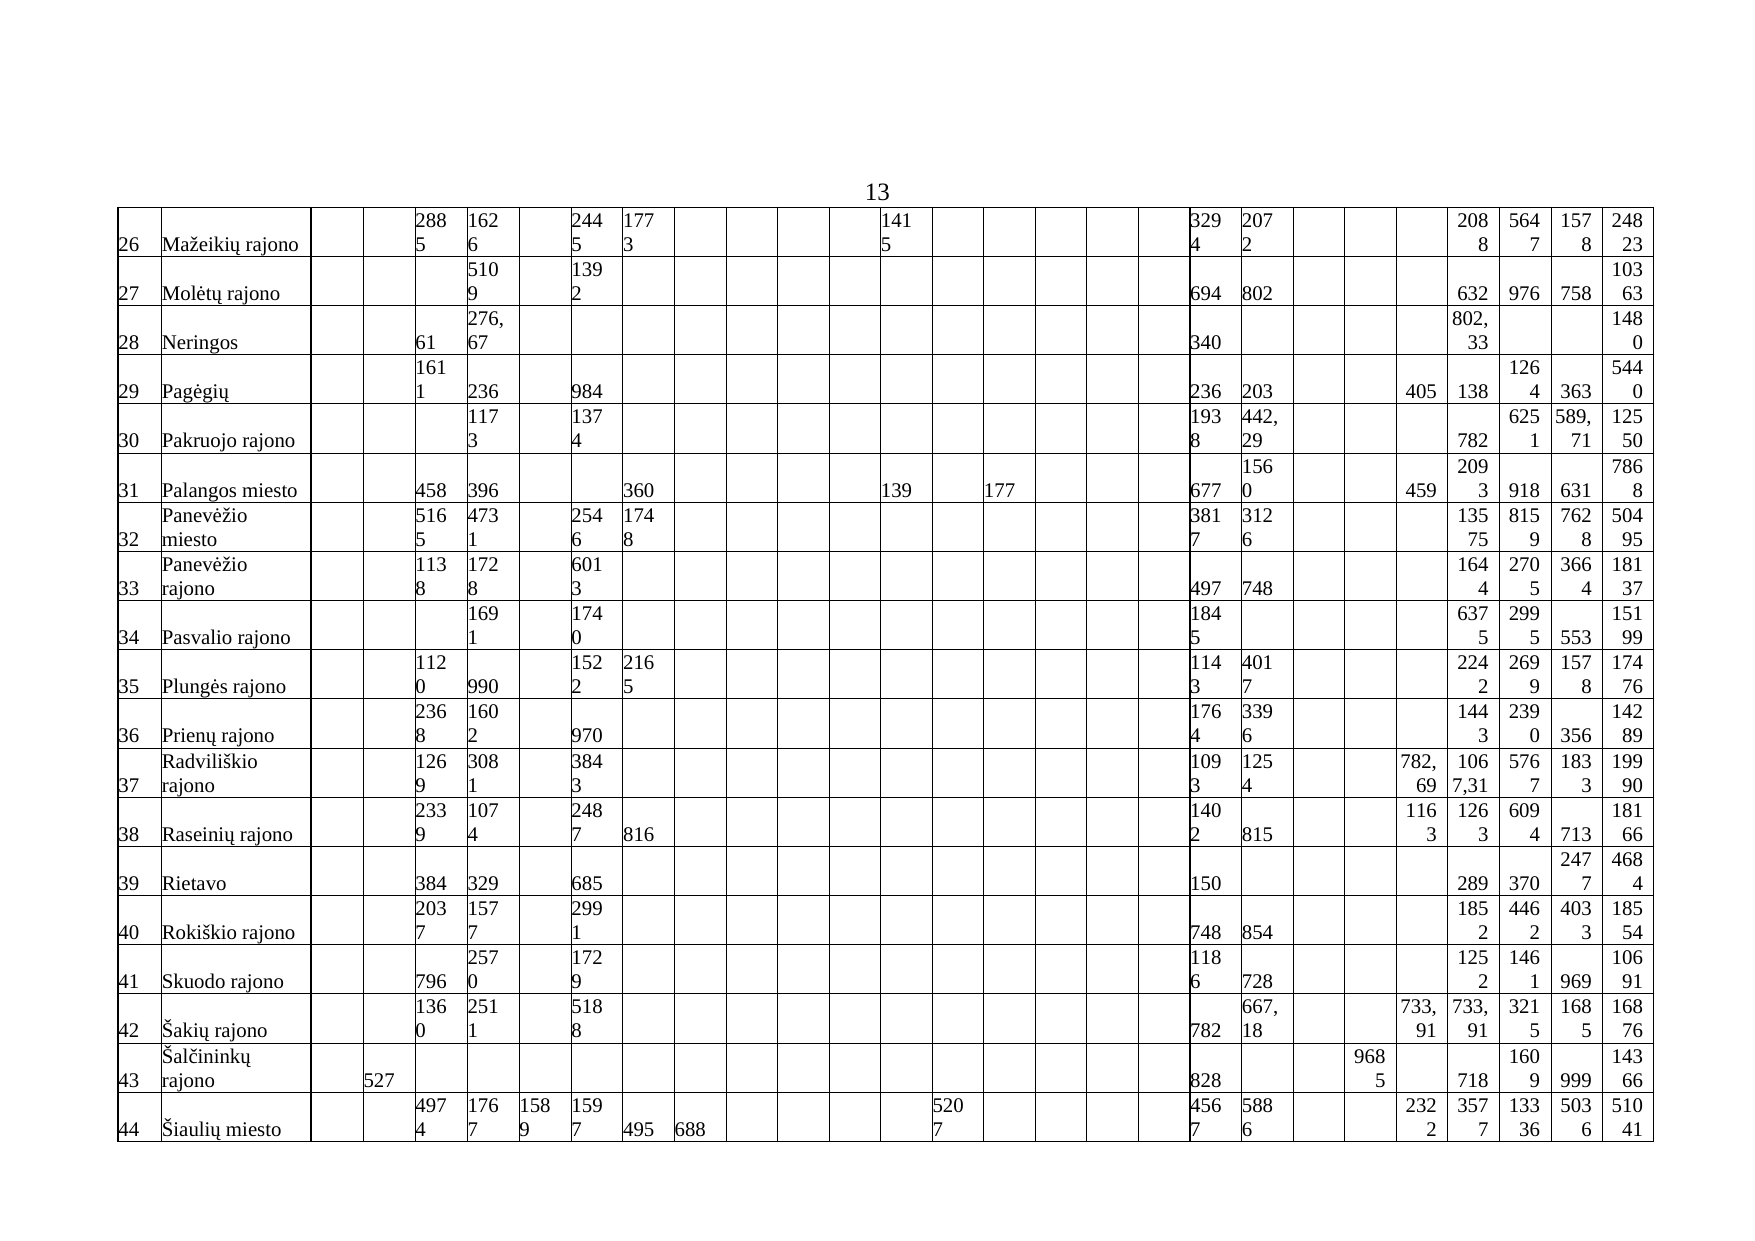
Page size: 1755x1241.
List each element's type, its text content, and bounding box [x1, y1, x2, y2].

table_cell [881, 650, 932, 698]
table_cell [416, 1044, 467, 1092]
table_cell [675, 355, 726, 403]
table_cell 139 [881, 454, 932, 502]
table_cell [1345, 454, 1396, 502]
table_cell 2037 [416, 896, 467, 944]
table_cell 782,69 [1397, 749, 1447, 797]
table_cell 340 [1191, 306, 1241, 354]
table_cell 990 [468, 650, 519, 698]
table_cell [312, 847, 363, 895]
table_cell 1067,31 [1448, 749, 1499, 797]
table_cell [881, 798, 932, 846]
table_cell 632 [1448, 257, 1499, 305]
table_cell [984, 404, 1035, 452]
table_cell 2088 [1448, 208, 1499, 256]
table_cell [1397, 1044, 1447, 1092]
table_cell [778, 454, 829, 502]
table_cell 2477 [1552, 847, 1602, 895]
table_cell [830, 454, 880, 502]
table_cell 43 [119, 1044, 161, 1092]
table_cell [364, 355, 415, 403]
table_cell [830, 994, 880, 1042]
table_cell [1500, 306, 1551, 354]
table_cell [881, 503, 932, 551]
table_cell [312, 994, 363, 1042]
table_cell 18166 [1603, 798, 1653, 846]
table_cell 1589 [520, 1093, 571, 1141]
table_cell 748 [1242, 552, 1293, 600]
table_cell 553 [1552, 601, 1602, 649]
table_cell 1602 [468, 699, 519, 747]
table_cell [623, 847, 674, 895]
table_cell 3843 [572, 749, 622, 797]
table_cell [1139, 1044, 1189, 1092]
table_cell [1087, 1044, 1138, 1092]
table_cell Rokiškio rajono [162, 896, 310, 944]
table_cell [675, 650, 726, 698]
table_cell [520, 798, 571, 846]
table_cell Šakių rajono [162, 994, 310, 1042]
table_cell [778, 208, 829, 256]
table_cell [623, 699, 674, 747]
table_cell 24823 [1603, 208, 1653, 256]
table_cell 61 [416, 306, 467, 354]
table_cell [778, 945, 829, 993]
table_cell [364, 552, 415, 600]
table_cell [984, 650, 1035, 698]
table_cell [933, 896, 983, 944]
table_cell [1036, 994, 1086, 1042]
table_cell 6094 [1500, 798, 1551, 846]
table_cell 733,91 [1448, 994, 1499, 1042]
table_cell [778, 699, 829, 747]
table_cell 19990 [1603, 749, 1653, 797]
table_cell [312, 601, 363, 649]
table_cell [1036, 896, 1086, 944]
table_cell 816 [623, 798, 674, 846]
table_cell 1263 [1448, 798, 1499, 846]
table_cell [778, 1044, 829, 1092]
table_cell [933, 257, 983, 305]
table_cell 4684 [1603, 847, 1653, 895]
table_cell [1036, 552, 1086, 600]
table_cell [1087, 454, 1138, 502]
table_cell 3577 [1448, 1093, 1499, 1141]
table_cell [778, 355, 829, 403]
table_cell [1139, 896, 1189, 944]
table_cell 36 [119, 699, 161, 747]
table_cell [727, 306, 777, 354]
table_cell 18137 [1603, 552, 1653, 600]
table_cell 1597 [572, 1093, 622, 1141]
table_cell 10363 [1603, 257, 1653, 305]
table_cell [623, 257, 674, 305]
table_cell 363 [1552, 355, 1602, 403]
table_cell [1397, 650, 1447, 698]
table_cell [416, 601, 467, 649]
table_cell [881, 552, 932, 600]
table_cell [364, 1093, 415, 1141]
table_cell 2165 [623, 650, 674, 698]
table_cell 12550 [1603, 404, 1653, 452]
table_cell [675, 699, 726, 747]
table_cell 7628 [1552, 503, 1602, 551]
table_cell [727, 896, 777, 944]
table_cell 1773 [623, 208, 674, 256]
table_cell Radviliškio rajono [162, 749, 310, 797]
table_cell 33 [119, 552, 161, 600]
table_cell [312, 749, 363, 797]
table_cell [364, 847, 415, 895]
table_cell 289 [1448, 847, 1499, 895]
table_cell [727, 257, 777, 305]
table_cell Prienų rajono [162, 699, 310, 747]
table_cell [1294, 798, 1344, 846]
table_cell [1294, 208, 1344, 256]
table_cell [984, 1044, 1035, 1092]
table_cell [1397, 208, 1447, 256]
table_cell [778, 404, 829, 452]
table_cell 1173 [468, 404, 519, 452]
table_cell 748 [1191, 896, 1241, 944]
table_cell [364, 601, 415, 649]
table_cell [675, 749, 726, 797]
table_cell [984, 945, 1035, 993]
table_cell 1728 [468, 552, 519, 600]
table_cell [933, 355, 983, 403]
table_cell [1397, 847, 1447, 895]
table_cell [1294, 896, 1344, 944]
table_cell [1397, 404, 1447, 452]
table_cell [933, 503, 983, 551]
table_cell [364, 749, 415, 797]
table_cell [1294, 847, 1344, 895]
table_cell [881, 699, 932, 747]
table_cell 1186 [1191, 945, 1241, 993]
table_cell 442,29 [1242, 404, 1293, 452]
table_cell Skuodo rajono [162, 945, 310, 993]
table_cell 42 [119, 994, 161, 1042]
table_cell [727, 650, 777, 698]
table_cell 2072 [1242, 208, 1293, 256]
table_cell 16876 [1603, 994, 1653, 1042]
table_cell [675, 454, 726, 502]
table_cell 2705 [1500, 552, 1551, 600]
table_cell [312, 257, 363, 305]
table_cell 1074 [468, 798, 519, 846]
table_cell [984, 1093, 1035, 1141]
table_cell [1294, 749, 1344, 797]
table_cell 4731 [468, 503, 519, 551]
table_cell 1845 [1191, 601, 1241, 649]
table_cell [984, 257, 1035, 305]
table_cell [1087, 355, 1138, 403]
table_cell 3294 [1191, 208, 1241, 256]
table_cell [1087, 847, 1138, 895]
table_cell [778, 749, 829, 797]
table_cell 1360 [416, 994, 467, 1042]
table_cell [312, 552, 363, 600]
table_cell [1139, 1093, 1189, 1141]
table_cell Šiaulių miesto [162, 1093, 310, 1141]
table_cell [1036, 257, 1086, 305]
table_cell [1294, 601, 1344, 649]
table_cell [727, 404, 777, 452]
table_cell [1139, 306, 1189, 354]
table_cell 51041 [1603, 1093, 1653, 1141]
table_cell 2546 [572, 503, 622, 551]
table_cell [675, 945, 726, 993]
table_cell 1138 [416, 552, 467, 600]
table_cell [1139, 257, 1189, 305]
table_cell [1345, 601, 1396, 649]
table_cell [933, 945, 983, 993]
table_cell 458 [416, 454, 467, 502]
table_cell [364, 896, 415, 944]
table_cell [830, 749, 880, 797]
table_cell 138 [1448, 355, 1499, 403]
table_cell 30 [119, 404, 161, 452]
table_cell 1685 [1552, 994, 1602, 1042]
table_cell [675, 1044, 726, 1092]
table_cell 3081 [468, 749, 519, 797]
table_cell [1087, 404, 1138, 452]
table_cell [312, 208, 363, 256]
table_cell [933, 798, 983, 846]
table_cell [1036, 699, 1086, 747]
table_cell [675, 847, 726, 895]
table_cell [984, 847, 1035, 895]
table_cell [984, 994, 1035, 1042]
table_cell Pagėgių [162, 355, 310, 403]
table_cell 396 [468, 454, 519, 502]
table_cell [520, 896, 571, 944]
table_cell 13336 [1500, 1093, 1551, 1141]
table_cell [830, 306, 880, 354]
table_cell [1345, 945, 1396, 993]
table_cell [364, 798, 415, 846]
table_cell [830, 847, 880, 895]
table_cell [1087, 503, 1138, 551]
table_cell 236 [468, 355, 519, 403]
table_cell [1294, 994, 1344, 1042]
table_cell [727, 503, 777, 551]
table_cell 1143 [1191, 650, 1241, 698]
table_cell [1397, 699, 1447, 747]
table_cell [364, 208, 415, 256]
table_cell 694 [1191, 257, 1241, 305]
table_cell [1087, 798, 1138, 846]
table_cell [830, 503, 880, 551]
table_cell [1294, 454, 1344, 502]
table_cell 802,33 [1448, 306, 1499, 354]
table_cell Rietavo [162, 847, 310, 895]
table_cell [1036, 601, 1086, 649]
table_cell 984 [572, 355, 622, 403]
table_cell [1087, 306, 1138, 354]
table_cell 34 [119, 601, 161, 649]
table_cell 969 [1552, 945, 1602, 993]
table_cell [830, 601, 880, 649]
table_cell 1252 [1448, 945, 1499, 993]
table_cell [520, 749, 571, 797]
table_cell 2242 [1448, 650, 1499, 698]
table_cell [1345, 847, 1396, 895]
table_cell [312, 404, 363, 452]
table_cell 1264 [1500, 355, 1551, 403]
table_cell [675, 208, 726, 256]
table_cell [881, 847, 932, 895]
table_cell Neringos [162, 306, 310, 354]
table_cell [1294, 650, 1344, 698]
table_cell [1294, 1044, 1344, 1092]
table_cell [1294, 552, 1344, 600]
table_cell 782 [1448, 404, 1499, 452]
table_cell [623, 355, 674, 403]
table_cell [1345, 257, 1396, 305]
table_cell [830, 404, 880, 452]
table_cell [1345, 798, 1396, 846]
table_cell [1345, 896, 1396, 944]
table_cell 1443 [1448, 699, 1499, 747]
table_cell 1522 [572, 650, 622, 698]
table_cell [727, 1093, 777, 1141]
table_cell [1036, 798, 1086, 846]
table_cell [984, 306, 1035, 354]
table_cell 685 [572, 847, 622, 895]
table_cell [984, 355, 1035, 403]
table_cell 18554 [1603, 896, 1653, 944]
table_cell [778, 601, 829, 649]
table_cell [881, 1044, 932, 1092]
table_cell 2339 [416, 798, 467, 846]
table_cell 1748 [623, 503, 674, 551]
table_cell [1139, 650, 1189, 698]
table_cell [881, 257, 932, 305]
table_cell [1139, 749, 1189, 797]
table_cell [1087, 650, 1138, 698]
table_cell Panevėžio miesto [162, 503, 310, 551]
table_cell 527 [364, 1044, 415, 1092]
table_cell [572, 454, 622, 502]
table_cell [778, 798, 829, 846]
table_cell [675, 257, 726, 305]
table_cell Pakruojo rajono [162, 404, 310, 452]
table_cell 4567 [1191, 1093, 1241, 1141]
table_cell 1611 [416, 355, 467, 403]
table_cell [675, 896, 726, 944]
table_cell [1036, 945, 1086, 993]
table_cell [364, 650, 415, 698]
table_cell Mažeikių rajono [162, 208, 310, 256]
table_cell [1087, 208, 1138, 256]
table_cell [778, 552, 829, 600]
table_cell 27 [119, 257, 161, 305]
table_cell [1552, 306, 1602, 354]
table_cell [1294, 355, 1344, 403]
table_cell [520, 306, 571, 354]
table_cell [1242, 306, 1293, 354]
table_cell 2699 [1500, 650, 1551, 698]
table_cell [623, 404, 674, 452]
table_cell [416, 404, 467, 452]
table_cell [984, 601, 1035, 649]
table_cell [984, 503, 1035, 551]
table_cell 970 [572, 699, 622, 747]
table_cell [1397, 896, 1447, 944]
table_cell 5647 [1500, 208, 1551, 256]
table_cell 5767 [1500, 749, 1551, 797]
table_cell [727, 798, 777, 846]
table_cell 1740 [572, 601, 622, 649]
table_cell [623, 749, 674, 797]
table_cell [520, 503, 571, 551]
table_cell [830, 1044, 880, 1092]
table_cell [881, 896, 932, 944]
table_cell [933, 847, 983, 895]
table_cell 999 [1552, 1044, 1602, 1092]
table_cell 8159 [1500, 503, 1551, 551]
table_cell [312, 798, 363, 846]
table_cell [520, 601, 571, 649]
table_cell [1345, 503, 1396, 551]
table_cell [881, 945, 932, 993]
table_cell [520, 404, 571, 452]
table_cell [675, 552, 726, 600]
table_cell [933, 601, 983, 649]
table_cell 40 [119, 896, 161, 944]
table_cell [1397, 306, 1447, 354]
table_cell [1345, 404, 1396, 452]
table_cell [1139, 699, 1189, 747]
table_cell [1345, 749, 1396, 797]
table_cell 976 [1500, 257, 1551, 305]
table_cell 2322 [1397, 1093, 1447, 1141]
table_cell [933, 404, 983, 452]
table_cell 14366 [1603, 1044, 1653, 1092]
table_cell [830, 1093, 880, 1141]
table_cell [881, 355, 932, 403]
table_cell [1397, 552, 1447, 600]
table_cell [312, 355, 363, 403]
table_cell 35 [119, 650, 161, 698]
table_cell Pasvalio rajono [162, 601, 310, 649]
table_cell [881, 1093, 932, 1141]
table_cell [1036, 208, 1086, 256]
table_cell [778, 847, 829, 895]
table_cell [727, 699, 777, 747]
table_cell [1139, 847, 1189, 895]
table_cell [1087, 749, 1138, 797]
table_cell 2390 [1500, 699, 1551, 747]
table_cell [364, 503, 415, 551]
table_cell [1139, 601, 1189, 649]
table_cell [1345, 306, 1396, 354]
table_cell 2570 [468, 945, 519, 993]
table_cell 203 [1242, 355, 1293, 403]
table_cell [1036, 1093, 1086, 1141]
table_cell [364, 257, 415, 305]
table_cell 5440 [1603, 355, 1653, 403]
table_cell [830, 945, 880, 993]
table_cell 713 [1552, 798, 1602, 846]
table_cell [312, 1093, 363, 1141]
table_cell [1294, 257, 1344, 305]
table_cell 41 [119, 945, 161, 993]
table_cell [364, 306, 415, 354]
table_cell [1139, 994, 1189, 1042]
table_cell [984, 896, 1035, 944]
table_cell 4017 [1242, 650, 1293, 698]
table_cell [933, 650, 983, 698]
table_cell 50495 [1603, 503, 1653, 551]
table_cell 4974 [416, 1093, 467, 1141]
table_cell 1402 [1191, 798, 1241, 846]
table_cell [1345, 1093, 1396, 1141]
table_cell 718 [1448, 1044, 1499, 1092]
table_cell 5207 [933, 1093, 983, 1141]
table_cell 495 [623, 1093, 674, 1141]
table_cell 17476 [1603, 650, 1653, 698]
table_cell [830, 699, 880, 747]
table_cell [984, 749, 1035, 797]
table_cell [1036, 404, 1086, 452]
table_cell [1036, 503, 1086, 551]
table_cell 1163 [1397, 798, 1447, 846]
table_cell [520, 355, 571, 403]
table_cell [727, 355, 777, 403]
table_cell 667,18 [1242, 994, 1293, 1042]
table_cell [520, 208, 571, 256]
table_cell 37 [119, 749, 161, 797]
table_cell 2487 [572, 798, 622, 846]
table_cell [1242, 1044, 1293, 1092]
table_cell Panevėžio rajono [162, 552, 310, 600]
table_cell [1036, 355, 1086, 403]
table_cell 5165 [416, 503, 467, 551]
table_cell 1093 [1191, 749, 1241, 797]
table_cell [1087, 896, 1138, 944]
table_cell [312, 503, 363, 551]
table_cell 29 [119, 355, 161, 403]
table_cell [727, 454, 777, 502]
table_cell [727, 847, 777, 895]
table_cell [1294, 404, 1344, 452]
table_cell 5886 [1242, 1093, 1293, 1141]
table_cell [1294, 306, 1344, 354]
table_cell [1036, 847, 1086, 895]
table_cell [675, 798, 726, 846]
table_cell [1087, 552, 1138, 600]
table_cell [1036, 306, 1086, 354]
table_cell 2093 [1448, 454, 1499, 502]
table_cell [1139, 552, 1189, 600]
table_cell [1139, 798, 1189, 846]
table_cell [675, 994, 726, 1042]
table_cell [364, 454, 415, 502]
table_cell 1644 [1448, 552, 1499, 600]
table_cell [520, 257, 571, 305]
table_cell 39 [119, 847, 161, 895]
table_cell [933, 749, 983, 797]
table_cell 2885 [416, 208, 467, 256]
table_cell [623, 1044, 674, 1092]
table_cell [830, 896, 880, 944]
table_cell 854 [1242, 896, 1293, 944]
table_cell 370 [1500, 847, 1551, 895]
table_cell [984, 208, 1035, 256]
table_cell 6251 [1500, 404, 1551, 452]
table_cell [1345, 650, 1396, 698]
table_cell [1139, 355, 1189, 403]
table_cell [1397, 257, 1447, 305]
table_cell 1578 [1552, 650, 1602, 698]
table_cell [520, 699, 571, 747]
table_cell Plungės rajono [162, 650, 310, 698]
table_cell 3817 [1191, 503, 1241, 551]
table_cell 497 [1191, 552, 1241, 600]
table_cell [1345, 355, 1396, 403]
table_cell 5188 [572, 994, 622, 1042]
table_cell [312, 945, 363, 993]
table_cell 589,71 [1552, 404, 1602, 452]
table_cell [623, 306, 674, 354]
table_cell 1938 [1191, 404, 1241, 452]
table_cell 4462 [1500, 896, 1551, 944]
table_cell [675, 601, 726, 649]
table_cell [933, 1044, 983, 1092]
table_cell [933, 552, 983, 600]
table_cell [623, 552, 674, 600]
table_cell 177 [984, 454, 1035, 502]
table_cell 1120 [416, 650, 467, 698]
table_cell 631 [1552, 454, 1602, 502]
table_cell 3215 [1500, 994, 1551, 1042]
table_cell Palangos miesto [162, 454, 310, 502]
table_cell 733,91 [1397, 994, 1447, 1042]
table_cell 236 [1191, 355, 1241, 403]
table_cell 360 [623, 454, 674, 502]
table_cell [1087, 601, 1138, 649]
table_cell 1480 [1603, 306, 1653, 354]
table_cell 150 [1191, 847, 1241, 895]
table_cell [830, 355, 880, 403]
table_cell [520, 552, 571, 600]
table_cell 6375 [1448, 601, 1499, 649]
table_cell [520, 650, 571, 698]
table_cell 5109 [468, 257, 519, 305]
table_cell [312, 896, 363, 944]
table_cell [1036, 1044, 1086, 1092]
table_cell [778, 650, 829, 698]
table_cell [830, 257, 880, 305]
table_cell [1397, 601, 1447, 649]
table_cell [1139, 404, 1189, 452]
table_cell [572, 1044, 622, 1092]
table_cell 1415 [881, 208, 932, 256]
table_cell 14289 [1603, 699, 1653, 747]
table_cell Molėtų rajono [162, 257, 310, 305]
table_cell [881, 749, 932, 797]
table_cell [1294, 503, 1344, 551]
table_cell [727, 552, 777, 600]
table_cell [520, 945, 571, 993]
table_cell 2445 [572, 208, 622, 256]
table_cell [364, 404, 415, 452]
table_cell [933, 208, 983, 256]
table_cell 405 [1397, 355, 1447, 403]
table_cell [1139, 945, 1189, 993]
table_cell [778, 1093, 829, 1141]
table_cell 9685 [1345, 1044, 1396, 1092]
table_cell [364, 945, 415, 993]
table_cell [727, 994, 777, 1042]
table_cell [675, 306, 726, 354]
table_cell [727, 208, 777, 256]
table_cell [881, 601, 932, 649]
table_cell [830, 208, 880, 256]
table_cell 1269 [416, 749, 467, 797]
table_cell [1397, 503, 1447, 551]
table_cell 3126 [1242, 503, 1293, 551]
table_cell 1577 [468, 896, 519, 944]
table_cell 13575 [1448, 503, 1499, 551]
table_cell [468, 1044, 519, 1092]
table_cell [881, 404, 932, 452]
table_cell [984, 699, 1035, 747]
table_cell 782 [1191, 994, 1241, 1042]
table_cell [727, 1044, 777, 1092]
table_cell 1852 [1448, 896, 1499, 944]
table_cell [778, 896, 829, 944]
table_cell [1036, 454, 1086, 502]
table_cell Raseinių rajono [162, 798, 310, 846]
table_cell [1242, 847, 1293, 895]
table_cell [520, 847, 571, 895]
table_cell 329 [468, 847, 519, 895]
table_cell [881, 306, 932, 354]
table_cell 1833 [1552, 749, 1602, 797]
table_cell [933, 994, 983, 1042]
table_cell [1087, 994, 1138, 1042]
table_cell [312, 454, 363, 502]
table_cell [312, 1044, 363, 1092]
table_cell [312, 699, 363, 747]
table_cell 918 [1500, 454, 1551, 502]
table_cell 2511 [468, 994, 519, 1042]
table_cell [984, 552, 1035, 600]
table_cell 796 [416, 945, 467, 993]
table_cell [933, 454, 983, 502]
table_cell 38 [119, 798, 161, 846]
table_cell [623, 945, 674, 993]
table_cell 688 [675, 1093, 726, 1141]
table_cell [1294, 945, 1344, 993]
table_cell [778, 503, 829, 551]
table_cell 1729 [572, 945, 622, 993]
table_cell 26 [119, 208, 161, 256]
table_cell [1087, 1093, 1138, 1141]
table_cell [623, 994, 674, 1042]
table_cell [778, 257, 829, 305]
table_cell 828 [1191, 1044, 1241, 1092]
table_cell 728 [1242, 945, 1293, 993]
table_cell 459 [1397, 454, 1447, 502]
table_cell [1087, 699, 1138, 747]
table_cell [778, 306, 829, 354]
table_cell 4033 [1552, 896, 1602, 944]
table_cell [984, 798, 1035, 846]
table_cell 1767 [468, 1093, 519, 1141]
table_cell [1087, 257, 1138, 305]
table_cell [933, 699, 983, 747]
table_cell [572, 306, 622, 354]
table_cell [881, 994, 932, 1042]
table_cell 677 [1191, 454, 1241, 502]
table_cell [520, 454, 571, 502]
table_cell 2995 [1500, 601, 1551, 649]
table_cell [416, 257, 467, 305]
table_cell [364, 994, 415, 1042]
table_cell [1397, 945, 1447, 993]
table_cell 1392 [572, 257, 622, 305]
table_cell [1036, 650, 1086, 698]
table_cell [520, 1044, 571, 1092]
table_cell [830, 552, 880, 600]
table_cell [1139, 208, 1189, 256]
table_cell [1087, 945, 1138, 993]
table_cell [1139, 454, 1189, 502]
table_cell 758 [1552, 257, 1602, 305]
table_cell 1254 [1242, 749, 1293, 797]
table_cell 1560 [1242, 454, 1293, 502]
table_cell [933, 306, 983, 354]
table_cell [1242, 601, 1293, 649]
table_cell [1345, 552, 1396, 600]
table_cell [830, 650, 880, 698]
table_cell 5036 [1552, 1093, 1602, 1141]
table_cell Šalčininkų rajono [162, 1044, 310, 1092]
table_cell [1345, 994, 1396, 1042]
table_cell [727, 749, 777, 797]
table_cell [1036, 749, 1086, 797]
table_cell 1374 [572, 404, 622, 452]
table_cell [312, 306, 363, 354]
table_cell 31 [119, 454, 161, 502]
table_cell 384 [416, 847, 467, 895]
table_cell [675, 404, 726, 452]
table_cell [364, 699, 415, 747]
table_cell [1345, 699, 1396, 747]
table_cell 815 [1242, 798, 1293, 846]
table_cell 1461 [1500, 945, 1551, 993]
table_cell 15199 [1603, 601, 1653, 649]
table_cell 1578 [1552, 208, 1602, 256]
table_cell 1764 [1191, 699, 1241, 747]
table_cell 6013 [572, 552, 622, 600]
table_cell 1626 [468, 208, 519, 256]
table_cell [830, 798, 880, 846]
table_cell 802 [1242, 257, 1293, 305]
table_cell 1691 [468, 601, 519, 649]
table_cell [312, 650, 363, 698]
table_cell 10691 [1603, 945, 1653, 993]
table_cell 2991 [572, 896, 622, 944]
table_cell [1139, 503, 1189, 551]
table_cell [675, 503, 726, 551]
table_cell [727, 601, 777, 649]
table_cell [727, 945, 777, 993]
table_cell [1294, 699, 1344, 747]
table_cell 7868 [1603, 454, 1653, 502]
table_cell [778, 994, 829, 1042]
table_cell [1294, 1093, 1344, 1141]
table_cell [623, 601, 674, 649]
table_cell 44 [119, 1093, 161, 1141]
table_cell [520, 994, 571, 1042]
table_cell 32 [119, 503, 161, 551]
table_cell 2368 [416, 699, 467, 747]
table_cell [623, 896, 674, 944]
table_cell 3664 [1552, 552, 1602, 600]
table_cell 1609 [1500, 1044, 1551, 1092]
table_cell 356 [1552, 699, 1602, 747]
table_cell 276,67 [468, 306, 519, 354]
table_cell [1345, 208, 1396, 256]
table_cell 28 [119, 306, 161, 354]
table_cell 3396 [1242, 699, 1293, 747]
